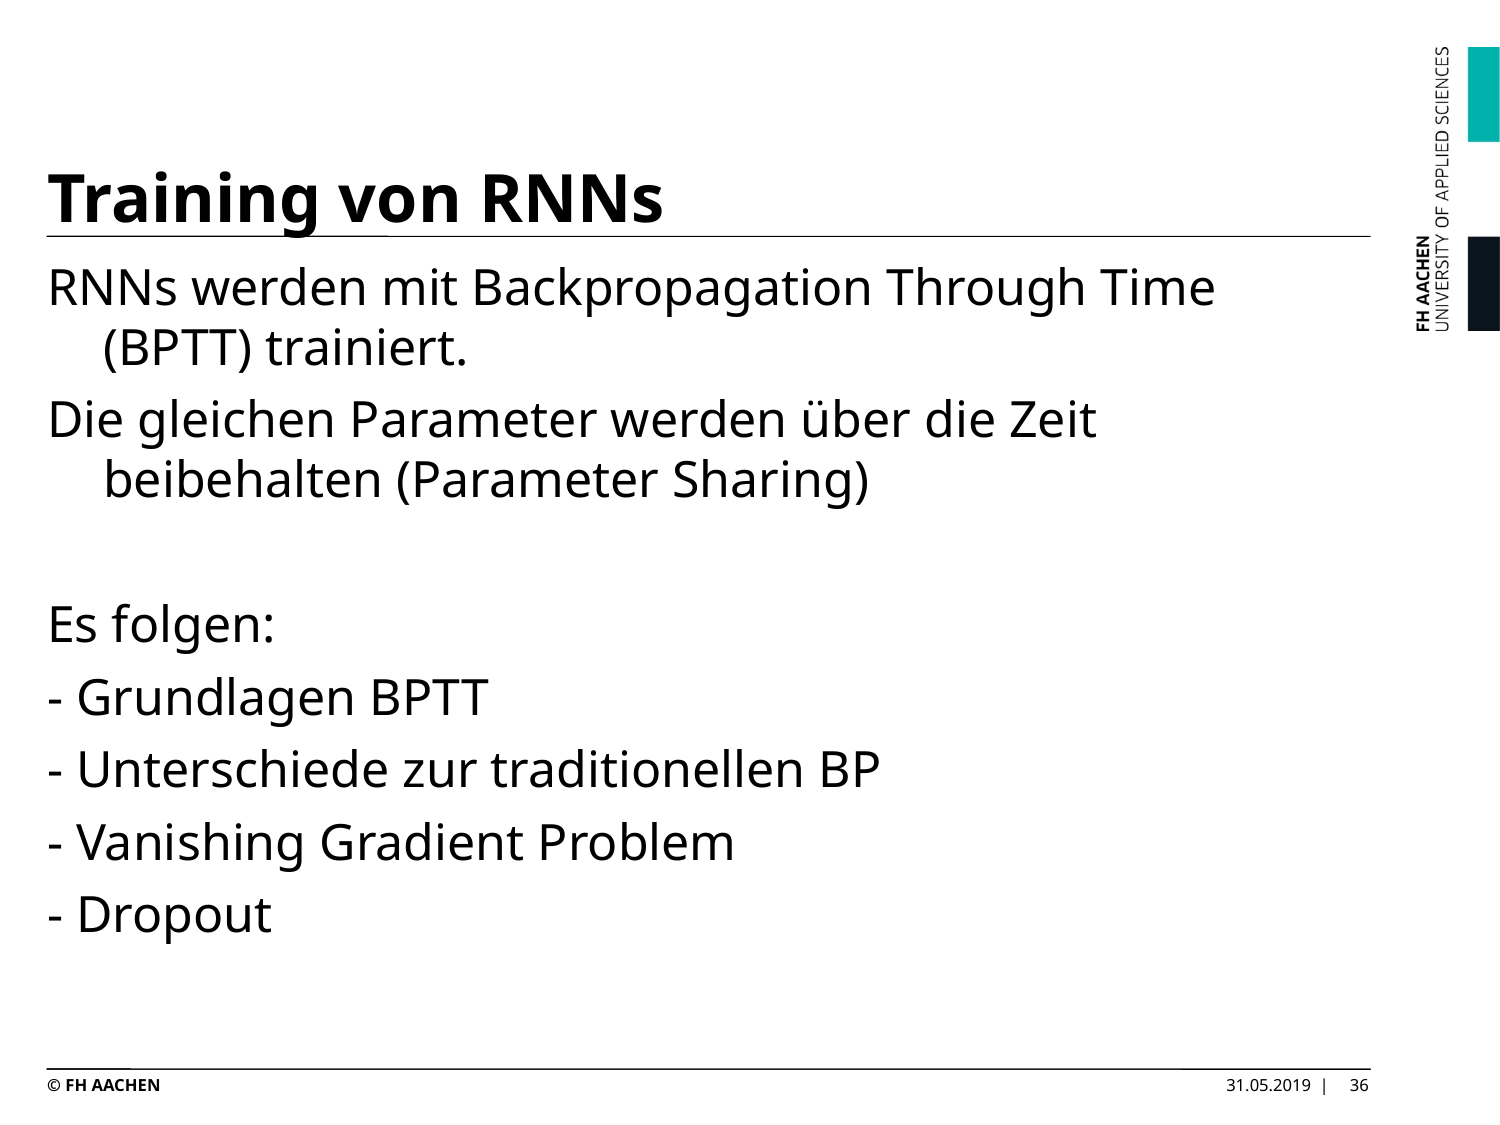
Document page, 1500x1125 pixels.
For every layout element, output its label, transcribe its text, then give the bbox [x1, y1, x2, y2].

picture [1404, 47, 1500, 331]
title Training von RNNs [47, 153, 1371, 237]
list RNNs werden mit Backpropagation Through Time (BPTT) trainiert. Die gleichen Parameter werden über die Zeit beibehalten (Parameter Sharing) Es folgen: - Grundlagen BPTT - Unterschiede zur traditionellen BP - Vanishing Gradient Problem - Dropout [47, 255, 1371, 1047]
